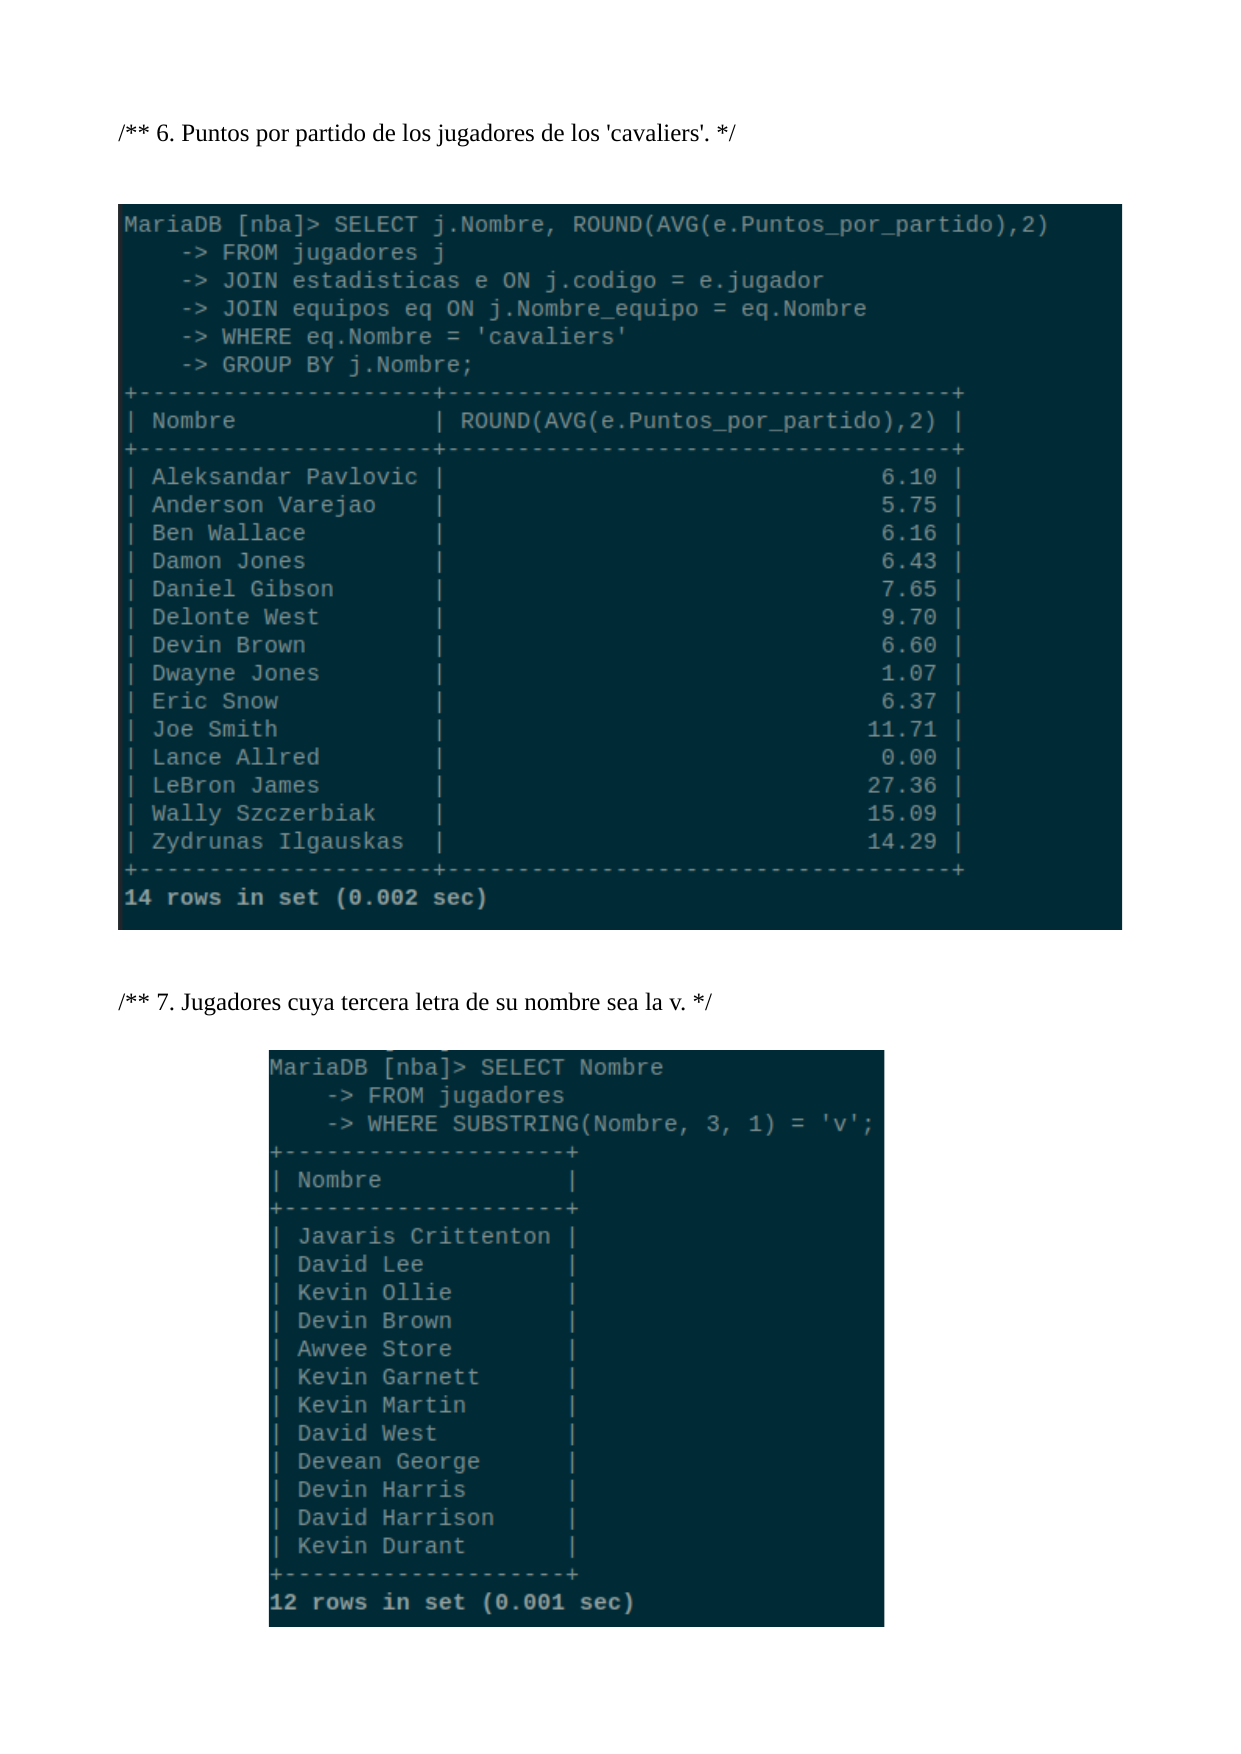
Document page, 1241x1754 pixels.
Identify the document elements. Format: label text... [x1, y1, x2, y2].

picture [279, 497, 292, 512]
picture [925, 497, 937, 512]
picture [413, 1283, 423, 1300]
picture [195, 696, 206, 708]
picture [313, 1428, 325, 1440]
picture [153, 413, 164, 428]
picture [419, 304, 431, 320]
picture [413, 1513, 422, 1525]
picture [342, 1508, 353, 1525]
picture [581, 1597, 620, 1609]
picture [293, 748, 318, 764]
picture [538, 1059, 550, 1074]
picture [237, 837, 249, 848]
picture [869, 777, 879, 792]
picture [589, 332, 599, 344]
picture [428, 1426, 436, 1440]
picture [798, 299, 838, 316]
picture [266, 273, 276, 288]
picture [265, 472, 278, 484]
picture [324, 273, 332, 288]
picture [397, 1116, 409, 1131]
picture [265, 808, 276, 820]
picture [307, 584, 332, 596]
picture [308, 357, 320, 372]
picture [553, 1116, 563, 1131]
picture [673, 304, 698, 320]
picture [482, 1091, 494, 1103]
picture [181, 893, 221, 905]
picture [602, 416, 614, 428]
picture [379, 276, 389, 288]
picture [911, 497, 921, 512]
picture [239, 553, 248, 568]
picture [271, 1568, 283, 1579]
picture [426, 1597, 452, 1609]
picture [442, 1058, 449, 1079]
picture [455, 1369, 464, 1384]
picture [447, 360, 459, 372]
picture [574, 276, 585, 288]
picture [399, 1341, 408, 1356]
picture [167, 777, 194, 792]
picture [645, 416, 655, 428]
picture [294, 248, 303, 264]
picture [139, 889, 152, 904]
picture [366, 804, 374, 820]
picture [312, 1288, 325, 1300]
picture [379, 304, 389, 316]
picture [153, 637, 179, 652]
picture [327, 1372, 339, 1384]
picture [455, 1538, 464, 1553]
picture [356, 1231, 366, 1243]
picture [182, 584, 192, 596]
picture [349, 889, 362, 905]
picture [349, 500, 362, 512]
picture [351, 837, 360, 848]
picture [224, 245, 234, 259]
picture [308, 248, 314, 260]
picture [966, 215, 993, 231]
picture [197, 837, 206, 848]
picture [814, 220, 823, 231]
picture [266, 301, 276, 316]
picture [883, 497, 894, 512]
picture [281, 472, 290, 484]
picture [379, 248, 388, 259]
picture [377, 889, 404, 905]
picture [211, 416, 220, 428]
picture [743, 276, 753, 288]
picture [293, 276, 305, 288]
picture [798, 220, 810, 231]
picture [299, 1369, 311, 1384]
picture [209, 525, 222, 540]
picture [455, 1485, 465, 1497]
picture [411, 1344, 424, 1356]
picture [626, 1593, 632, 1614]
picture [327, 1231, 339, 1243]
picture [397, 1260, 423, 1271]
picture [383, 1088, 424, 1103]
picture [211, 500, 220, 512]
picture [384, 1341, 396, 1356]
picture [392, 216, 403, 231]
picture [448, 301, 473, 316]
picture [441, 1457, 450, 1468]
picture [309, 780, 318, 792]
picture [870, 721, 880, 736]
picture [798, 276, 810, 288]
picture [314, 1597, 325, 1609]
picture [253, 777, 262, 792]
picture [703, 215, 709, 236]
picture [518, 413, 530, 428]
picture [483, 1513, 493, 1525]
picture [313, 1400, 324, 1412]
picture [342, 1118, 353, 1129]
picture [616, 304, 641, 320]
picture [435, 443, 445, 454]
picture [237, 612, 249, 624]
picture [382, 1425, 409, 1440]
picture [321, 472, 334, 484]
picture [912, 721, 921, 736]
picture [271, 1202, 283, 1214]
picture [413, 1485, 422, 1497]
picture [196, 330, 208, 342]
picture [524, 1594, 551, 1609]
picture [882, 749, 895, 764]
picture [224, 579, 235, 596]
picture [210, 612, 220, 624]
picture [210, 640, 220, 652]
picture [419, 332, 431, 344]
picture [911, 609, 921, 624]
picture [998, 215, 1004, 236]
picture [407, 216, 417, 231]
picture [169, 220, 178, 231]
picture [911, 553, 936, 568]
picture [313, 1231, 325, 1243]
picture [434, 893, 446, 905]
picture [368, 1116, 394, 1131]
picture [254, 721, 262, 736]
picture [196, 359, 208, 370]
picture [356, 1288, 366, 1300]
picture [408, 248, 417, 259]
picture [195, 216, 222, 231]
picture [559, 413, 572, 428]
picture [870, 833, 880, 848]
picture [385, 1256, 394, 1271]
picture [153, 553, 166, 568]
picture [309, 609, 318, 624]
picture [441, 1513, 452, 1525]
picture [299, 1285, 311, 1300]
picture [280, 780, 305, 792]
picture [327, 1400, 339, 1412]
picture [196, 804, 206, 820]
picture [497, 1231, 507, 1243]
picture [335, 248, 346, 260]
picture [928, 411, 934, 432]
picture [335, 276, 347, 288]
picture [449, 276, 459, 288]
picture [309, 500, 318, 512]
picture [870, 805, 880, 820]
picture [814, 276, 823, 287]
picture [153, 609, 179, 624]
picture [475, 276, 488, 288]
picture [378, 355, 432, 372]
picture [322, 304, 332, 316]
picture [356, 1400, 366, 1412]
picture [439, 1288, 451, 1300]
picture [448, 893, 473, 905]
picture [322, 357, 334, 372]
picture [399, 1316, 408, 1328]
picture [700, 276, 712, 288]
picture [253, 640, 262, 652]
picture [911, 469, 923, 484]
picture [883, 805, 894, 820]
picture [225, 609, 234, 624]
picture [167, 556, 207, 568]
picture [868, 416, 881, 428]
picture [197, 780, 206, 792]
picture [658, 216, 671, 231]
picture [356, 1316, 366, 1328]
picture [854, 411, 865, 428]
picture [469, 1369, 479, 1384]
picture [265, 528, 278, 540]
picture [182, 608, 193, 624]
picture [552, 1594, 565, 1609]
picture [342, 1485, 352, 1497]
picture [686, 416, 698, 428]
picture [518, 301, 529, 316]
picture [182, 692, 193, 708]
picture [251, 467, 262, 484]
picture [266, 748, 277, 764]
picture [196, 274, 207, 284]
picture [253, 665, 262, 680]
picture [153, 665, 193, 680]
picture [327, 1513, 339, 1525]
picture [547, 327, 557, 344]
picture [355, 1344, 367, 1356]
picture [153, 833, 165, 848]
picture [282, 833, 290, 848]
picture [425, 1541, 438, 1553]
picture [342, 1311, 353, 1328]
picture [322, 804, 334, 820]
picture [370, 1457, 380, 1468]
picture [496, 1116, 508, 1131]
picture [238, 893, 264, 905]
picture [237, 500, 249, 512]
picture [411, 1228, 423, 1243]
picture [391, 248, 403, 260]
picture [883, 581, 893, 596]
picture [336, 837, 347, 848]
picture [455, 1513, 465, 1525]
picture [427, 1485, 436, 1497]
picture [412, 1058, 437, 1074]
picture [884, 777, 893, 792]
picture [455, 1400, 465, 1412]
picture [441, 1396, 452, 1412]
picture [155, 777, 165, 792]
picture [882, 525, 894, 540]
picture [341, 1231, 353, 1243]
picture [398, 1063, 408, 1074]
picture [407, 332, 416, 344]
picture [532, 220, 544, 231]
picture [342, 1367, 353, 1384]
picture [223, 416, 235, 428]
picture [301, 1228, 310, 1243]
picture [309, 276, 318, 288]
picture [378, 216, 389, 231]
picture [153, 467, 179, 484]
picture [910, 749, 937, 764]
picture [394, 273, 402, 288]
picture [925, 833, 936, 848]
picture [225, 301, 234, 316]
picture [638, 1114, 649, 1131]
picture [496, 1086, 507, 1103]
picture [411, 1316, 451, 1328]
picture [412, 1116, 437, 1131]
picture [370, 1227, 381, 1243]
picture [167, 584, 179, 596]
picture [299, 1453, 325, 1469]
picture [197, 467, 206, 484]
picture [454, 1116, 494, 1131]
picture [714, 220, 726, 231]
picture [647, 215, 653, 236]
picture [343, 1260, 352, 1271]
picture [350, 467, 361, 484]
picture [223, 523, 249, 540]
picture [300, 1063, 309, 1074]
picture [196, 246, 207, 258]
picture [321, 837, 333, 848]
picture [883, 833, 894, 848]
picture [383, 1285, 396, 1300]
picture [383, 1313, 396, 1328]
picture [355, 1457, 366, 1468]
picture [742, 304, 767, 320]
picture [926, 693, 935, 708]
picture [911, 693, 922, 708]
picture [882, 469, 894, 484]
picture [357, 1175, 366, 1187]
picture [742, 216, 754, 231]
picture [299, 1172, 339, 1187]
picture [328, 1457, 339, 1468]
picture [280, 580, 291, 596]
picture [155, 220, 164, 231]
picture [337, 304, 347, 316]
picture [751, 1116, 762, 1131]
picture [383, 1397, 410, 1412]
picture [567, 1146, 578, 1157]
picture [835, 1119, 847, 1131]
picture [281, 752, 290, 764]
picture [295, 612, 304, 624]
picture [167, 724, 193, 736]
picture [630, 216, 642, 231]
picture [882, 637, 894, 652]
picture [574, 332, 586, 344]
picture [210, 809, 221, 825]
picture [567, 1202, 579, 1214]
picture [897, 220, 921, 236]
picture [341, 1344, 352, 1356]
picture [152, 805, 179, 820]
picture [439, 1344, 451, 1356]
picture [455, 1594, 465, 1609]
picture [524, 1231, 536, 1243]
picture [336, 472, 348, 484]
picture [308, 469, 320, 484]
picture [169, 893, 179, 904]
picture [591, 411, 597, 432]
picture [883, 693, 894, 708]
picture [383, 1538, 408, 1553]
picture [581, 1059, 621, 1074]
picture [328, 1260, 339, 1271]
picture [491, 304, 499, 320]
picture [182, 804, 192, 820]
picture [209, 752, 221, 764]
picture [167, 411, 207, 428]
picture [295, 832, 304, 848]
picture [251, 329, 263, 344]
picture [399, 1283, 408, 1300]
picture [798, 416, 810, 428]
picture [209, 780, 221, 792]
picture [378, 472, 390, 484]
picture [440, 1541, 451, 1553]
picture [538, 1091, 550, 1103]
picture [327, 1541, 339, 1553]
picture [349, 271, 361, 288]
picture [413, 1428, 422, 1440]
picture [342, 1288, 352, 1300]
picture [419, 276, 445, 288]
picture [336, 500, 345, 517]
picture [313, 1513, 325, 1525]
picture [882, 553, 894, 568]
picture [155, 749, 165, 764]
picture [489, 332, 501, 344]
text /** 7. Jugadores cuya tercera letra de su nombre sea la v. */ [118, 958, 1122, 1045]
picture [924, 609, 937, 624]
picture [926, 665, 935, 680]
picture [924, 469, 937, 484]
picture [468, 1513, 480, 1525]
picture [702, 416, 711, 428]
picture [603, 332, 613, 344]
picture [296, 556, 304, 568]
picture [659, 416, 669, 428]
picture [884, 721, 894, 736]
picture [441, 1485, 451, 1497]
picture [954, 220, 963, 231]
picture [181, 832, 192, 848]
picture [630, 276, 641, 292]
picture [307, 332, 332, 348]
picture [310, 668, 318, 680]
picture [911, 777, 922, 792]
picture [397, 1485, 409, 1497]
picture [1041, 215, 1046, 236]
picture [630, 413, 642, 428]
picture [252, 220, 262, 231]
picture [265, 609, 291, 624]
picture [413, 1400, 422, 1412]
picture [886, 411, 892, 432]
picture [266, 720, 276, 736]
picture [366, 832, 374, 848]
picture [427, 1513, 436, 1525]
picture [512, 1059, 521, 1074]
picture [279, 556, 291, 568]
picture [355, 1508, 366, 1525]
picture [787, 217, 795, 231]
picture [393, 467, 404, 484]
picture [313, 1260, 324, 1271]
picture [321, 500, 333, 512]
picture [511, 1116, 537, 1131]
picture [254, 301, 262, 316]
picture [645, 304, 655, 316]
picture [435, 360, 444, 372]
picture [435, 248, 443, 264]
picture [251, 556, 263, 568]
picture [926, 220, 935, 231]
picture [356, 1372, 366, 1384]
picture [539, 1231, 549, 1243]
picture [383, 1482, 394, 1497]
picture [337, 808, 348, 820]
picture [365, 276, 374, 288]
picture [210, 668, 220, 680]
picture [314, 1063, 324, 1074]
picture [296, 215, 303, 236]
picture [266, 556, 276, 568]
picture [954, 443, 964, 454]
picture [350, 327, 404, 344]
picture [118, 204, 122, 930]
picture [553, 1059, 564, 1074]
picture [266, 215, 290, 231]
picture [526, 1091, 535, 1103]
picture [954, 387, 964, 398]
picture [561, 299, 572, 316]
picture [209, 584, 221, 596]
picture [406, 889, 418, 905]
picture [237, 301, 250, 316]
picture [153, 693, 165, 708]
picture [574, 413, 586, 428]
picture [195, 752, 206, 764]
picture [708, 1116, 720, 1131]
picture [237, 748, 263, 764]
picture [181, 472, 193, 484]
picture [223, 329, 248, 344]
picture [365, 217, 375, 231]
picture [925, 777, 936, 792]
picture [567, 1568, 579, 1579]
picture [356, 1541, 366, 1553]
picture [355, 1255, 366, 1271]
picture [455, 1091, 465, 1103]
picture [413, 1541, 422, 1553]
picture [126, 864, 137, 875]
picture [182, 640, 193, 652]
picture [238, 472, 248, 484]
picture [841, 416, 852, 428]
picture [196, 636, 207, 652]
picture [652, 1119, 662, 1131]
picture [383, 1369, 410, 1384]
picture [841, 220, 867, 236]
picture [321, 248, 332, 264]
picture [828, 413, 837, 428]
picture [308, 890, 318, 905]
picture [758, 416, 767, 428]
picture [665, 1119, 677, 1131]
picture [1023, 216, 1034, 231]
picture [237, 637, 250, 652]
picture [349, 243, 376, 260]
picture [126, 443, 137, 454]
picture [350, 360, 359, 376]
picture [561, 332, 571, 344]
picture [842, 304, 851, 316]
picture [327, 1428, 339, 1440]
picture [440, 1091, 449, 1107]
picture [756, 276, 767, 292]
picture [271, 1146, 282, 1157]
picture [427, 1344, 436, 1356]
picture [714, 416, 754, 432]
picture [265, 640, 304, 652]
picture [210, 720, 249, 736]
picture [237, 245, 278, 260]
picture [427, 1397, 436, 1412]
picture [211, 472, 220, 484]
picture [462, 217, 502, 231]
picture [251, 581, 264, 596]
picture [575, 304, 585, 316]
picture [770, 416, 796, 432]
picture [482, 1231, 494, 1243]
picture [484, 1593, 491, 1614]
picture [266, 580, 277, 596]
picture [299, 1313, 324, 1328]
picture [181, 220, 192, 231]
picture [644, 276, 656, 288]
picture [336, 216, 361, 231]
picture [328, 1485, 339, 1497]
picture [405, 472, 417, 484]
picture [427, 1288, 437, 1300]
picture [327, 1063, 338, 1074]
picture [196, 668, 207, 685]
picture [313, 1541, 324, 1553]
picture [223, 472, 236, 484]
picture [574, 216, 627, 231]
picture [512, 1228, 521, 1243]
picture [224, 693, 248, 708]
picture [298, 1341, 311, 1356]
picture [182, 528, 192, 540]
picture [341, 1457, 353, 1469]
picture [253, 837, 262, 848]
picture [377, 837, 389, 848]
picture [510, 1091, 522, 1103]
picture [397, 1453, 438, 1468]
picture [519, 220, 528, 231]
picture [299, 1510, 311, 1525]
picture [583, 1114, 589, 1135]
picture [546, 413, 558, 428]
picture [651, 1063, 663, 1074]
picture [342, 1089, 353, 1099]
picture [126, 387, 137, 398]
picture [237, 273, 250, 288]
picture [462, 413, 515, 428]
picture [225, 500, 234, 512]
picture [926, 721, 936, 736]
picture [240, 215, 247, 236]
picture [384, 1593, 410, 1609]
picture [854, 304, 866, 316]
picture [153, 525, 179, 540]
picture [435, 387, 445, 398]
picture [252, 500, 262, 512]
picture [638, 1063, 648, 1074]
picture [534, 411, 541, 432]
picture [299, 1425, 311, 1440]
picture [169, 696, 178, 708]
picture [659, 304, 669, 316]
picture [168, 837, 179, 853]
picture [265, 780, 277, 792]
picture [479, 888, 485, 909]
picture [279, 528, 290, 540]
picture [925, 581, 937, 596]
picture [505, 215, 516, 231]
picture [342, 1396, 353, 1412]
picture [954, 864, 964, 875]
picture [595, 1116, 635, 1131]
picture [355, 1424, 366, 1440]
picture [413, 1372, 422, 1384]
picture [911, 637, 937, 652]
picture [470, 1228, 479, 1243]
picture [468, 1091, 479, 1107]
picture [196, 580, 207, 596]
picture [225, 273, 234, 288]
picture [554, 1091, 563, 1103]
picture [910, 805, 936, 820]
picture [427, 1231, 436, 1243]
picture [624, 1058, 635, 1074]
picture [125, 216, 150, 231]
picture [770, 276, 782, 288]
picture [125, 890, 138, 905]
picture [397, 1513, 410, 1525]
picture [327, 1316, 339, 1328]
picture [293, 304, 318, 320]
picture [308, 218, 320, 230]
picture [341, 1059, 368, 1074]
picture [224, 781, 228, 792]
text /** 6. Puntos por partido de los jugadores de los 'cavaliers'. */ [118, 118, 1122, 176]
picture [210, 837, 220, 848]
picture [252, 523, 263, 540]
picture [309, 808, 318, 820]
picture [941, 217, 949, 231]
picture [771, 220, 781, 231]
picture [313, 1372, 324, 1384]
picture [504, 332, 516, 344]
picture [299, 1538, 311, 1553]
picture [293, 808, 305, 820]
picture [254, 273, 262, 288]
picture [251, 696, 278, 708]
picture [454, 1457, 480, 1473]
picture [924, 525, 936, 540]
picture [299, 1482, 324, 1497]
picture [196, 302, 207, 314]
picture [195, 500, 207, 512]
picture [328, 1288, 339, 1300]
picture [312, 1344, 339, 1356]
picture [405, 304, 417, 316]
picture [182, 752, 192, 764]
picture [350, 304, 376, 320]
picture [327, 1597, 367, 1609]
picture [588, 271, 613, 288]
picture [729, 276, 737, 292]
picture [441, 1227, 451, 1243]
picture [299, 1397, 311, 1412]
picture [299, 1256, 311, 1271]
picture [814, 416, 823, 428]
picture [265, 668, 290, 680]
picture [524, 1059, 536, 1074]
picture [434, 220, 443, 236]
picture [342, 1170, 353, 1187]
picture [673, 413, 683, 428]
picture [588, 304, 600, 316]
picture [911, 833, 921, 848]
picture [342, 1424, 352, 1440]
picture [223, 668, 235, 680]
picture [882, 609, 894, 624]
picture [181, 495, 192, 512]
picture [338, 888, 345, 909]
picture [280, 893, 306, 905]
picture [757, 220, 767, 231]
picture [293, 668, 305, 680]
picture [229, 780, 234, 792]
picture [386, 1058, 393, 1079]
picture [385, 1231, 394, 1243]
picture [238, 805, 250, 820]
picture [195, 612, 207, 624]
picture [271, 1594, 297, 1609]
picture [393, 837, 403, 848]
picture [911, 525, 923, 540]
picture [383, 1510, 394, 1525]
picture [356, 1485, 366, 1497]
picture [293, 500, 306, 512]
picture [768, 1114, 773, 1135]
picture [518, 332, 530, 344]
picture [224, 837, 234, 848]
picture [910, 665, 923, 680]
picture [532, 304, 558, 316]
picture [435, 864, 445, 875]
picture [686, 216, 698, 231]
picture [369, 1175, 381, 1187]
picture [223, 357, 292, 372]
picture [296, 584, 304, 596]
picture [210, 556, 220, 568]
picture [153, 581, 166, 596]
picture [784, 301, 795, 316]
picture [496, 1594, 508, 1609]
picture [370, 1088, 380, 1103]
picture [155, 721, 164, 736]
picture [455, 1061, 466, 1073]
picture [363, 472, 376, 484]
picture [540, 1116, 549, 1131]
picture [349, 808, 361, 820]
picture [252, 808, 262, 820]
picture [280, 808, 290, 820]
picture [911, 581, 922, 596]
picture [268, 1059, 296, 1074]
picture [884, 665, 894, 680]
picture [504, 273, 529, 288]
picture [456, 1228, 465, 1243]
picture [266, 329, 291, 344]
picture [293, 528, 305, 540]
picture [870, 220, 879, 231]
picture [426, 1372, 451, 1384]
picture [307, 837, 318, 853]
picture [566, 1116, 579, 1131]
picture [363, 500, 376, 512]
picture [342, 1536, 353, 1553]
picture [153, 497, 178, 512]
picture [618, 276, 627, 288]
picture [483, 1059, 508, 1074]
picture [532, 332, 544, 344]
picture [407, 276, 416, 288]
picture [911, 413, 921, 428]
picture [784, 271, 795, 288]
picture [167, 752, 179, 764]
picture [672, 217, 685, 231]
picture [547, 276, 555, 292]
